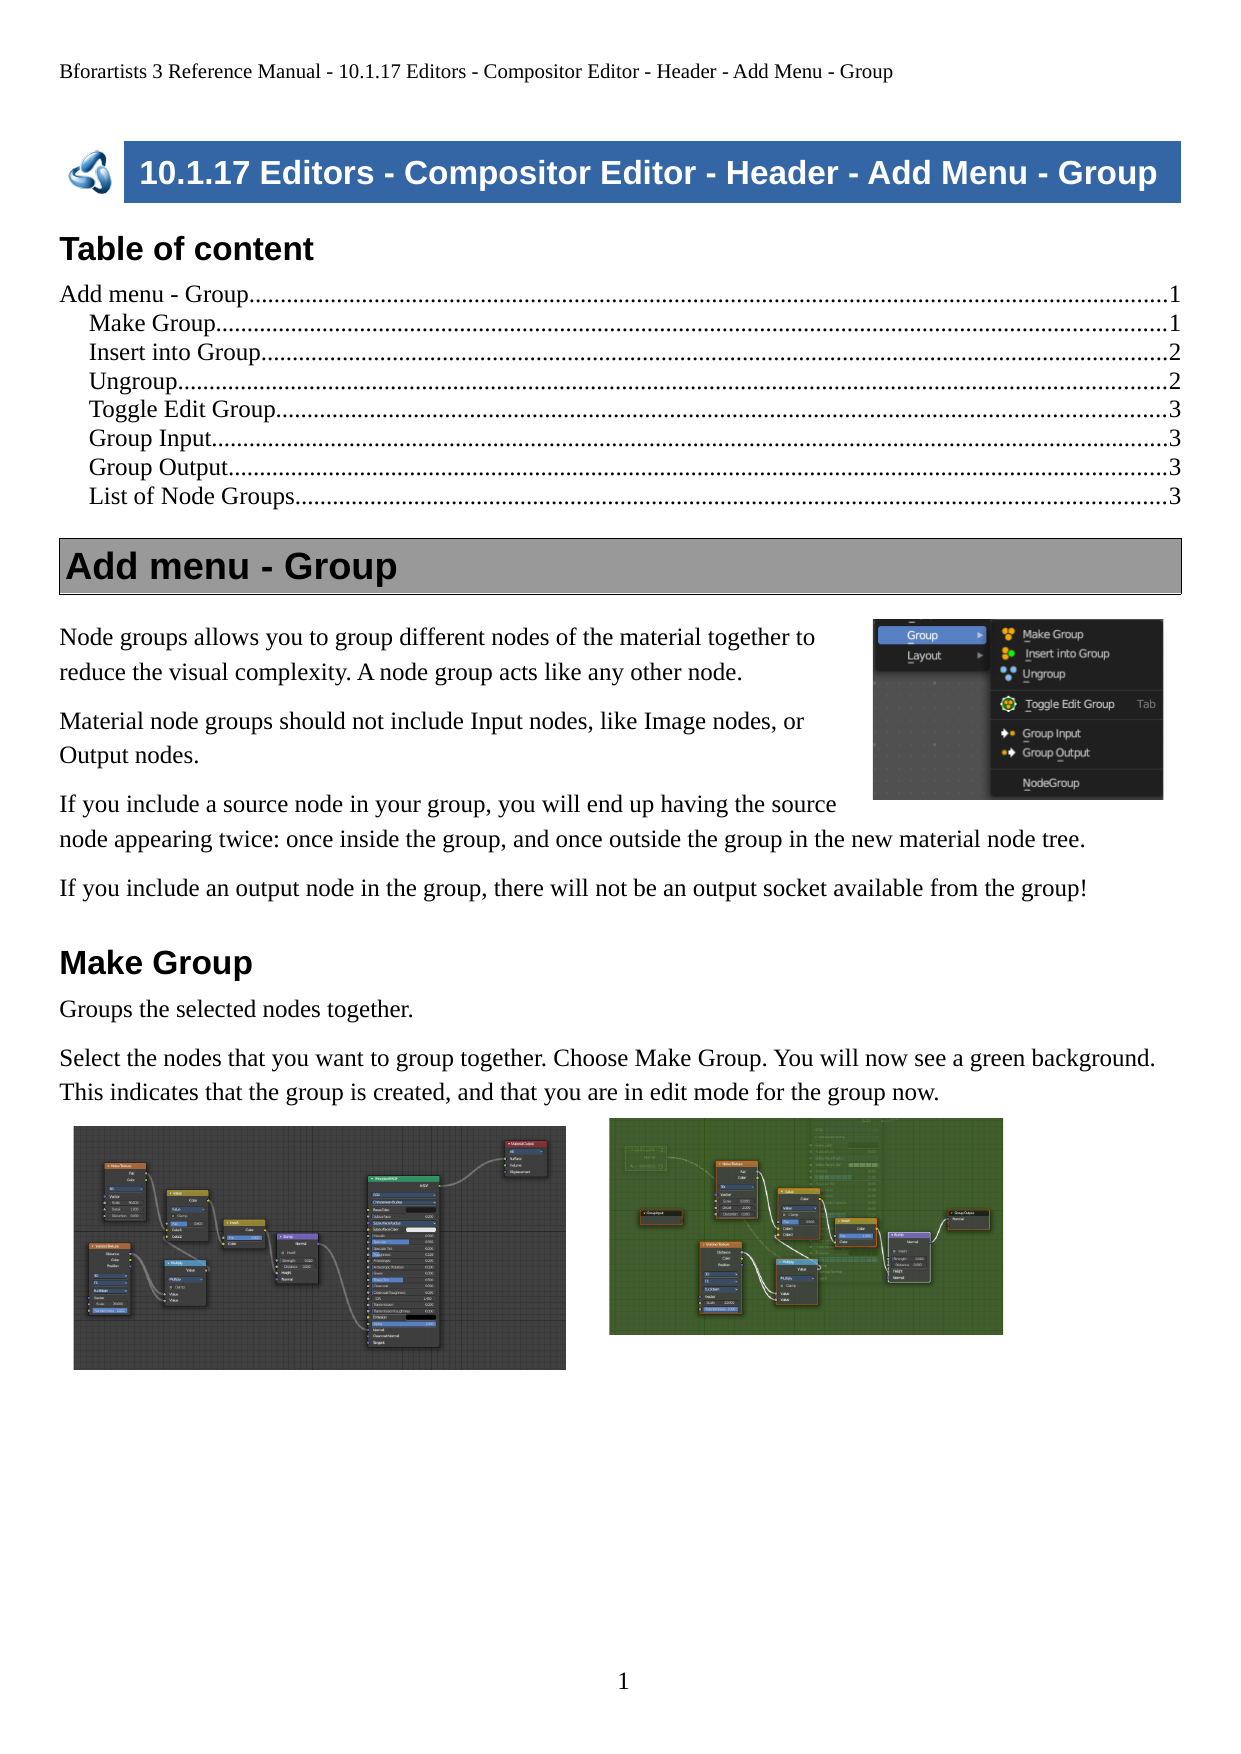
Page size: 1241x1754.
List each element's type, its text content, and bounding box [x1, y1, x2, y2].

text Ungroup 2 [88, 366, 1181, 394]
subtitle Table of content [59, 228, 1181, 267]
text Select the nodes that you want to group together. Choose Make Group. You will now see a green background. This indicates that the group is created, and that you are in edit mode for the group now. [59, 1043, 1181, 1106]
text Node groups allows you to group different nodes of the material together to reduce the visual complexity. A node group acts like any other node. [59, 622, 872, 686]
text Make Group 1 [88, 308, 1181, 337]
picture [609, 1118, 1004, 1335]
picture [872, 619, 1164, 800]
text Insert into Group 2 [88, 337, 1181, 366]
text List of Node Groups 3 [88, 481, 1181, 509]
text Groups the selected nodes together. [59, 994, 1181, 1023]
subtitle Make Group [59, 943, 1181, 981]
table_header [59, 141, 124, 203]
picture [73, 1126, 566, 1370]
text If you include a source node in your group, you will end up having the source node appearing twice: once inside the group, and once outside the group in the new material node tree. [59, 789, 1181, 853]
text If you include an output node in the group, there will not be an output socket available from the group! [59, 873, 1181, 902]
text Group Output 3 [88, 452, 1181, 481]
text Add menu - Group 1 [59, 279, 1181, 308]
picture [65, 147, 114, 197]
text Material node groups should not include Input nodes, like Image nodes, or Output nodes. [59, 706, 872, 769]
text Toggle Edit Group 3 [88, 394, 1181, 423]
table_header Add menu - Group [60, 539, 1181, 593]
table_header 10.1.17 Editors - Compositor Editor - Header - Add Menu - Group [124, 141, 1181, 203]
text Group Input 3 [88, 423, 1181, 452]
